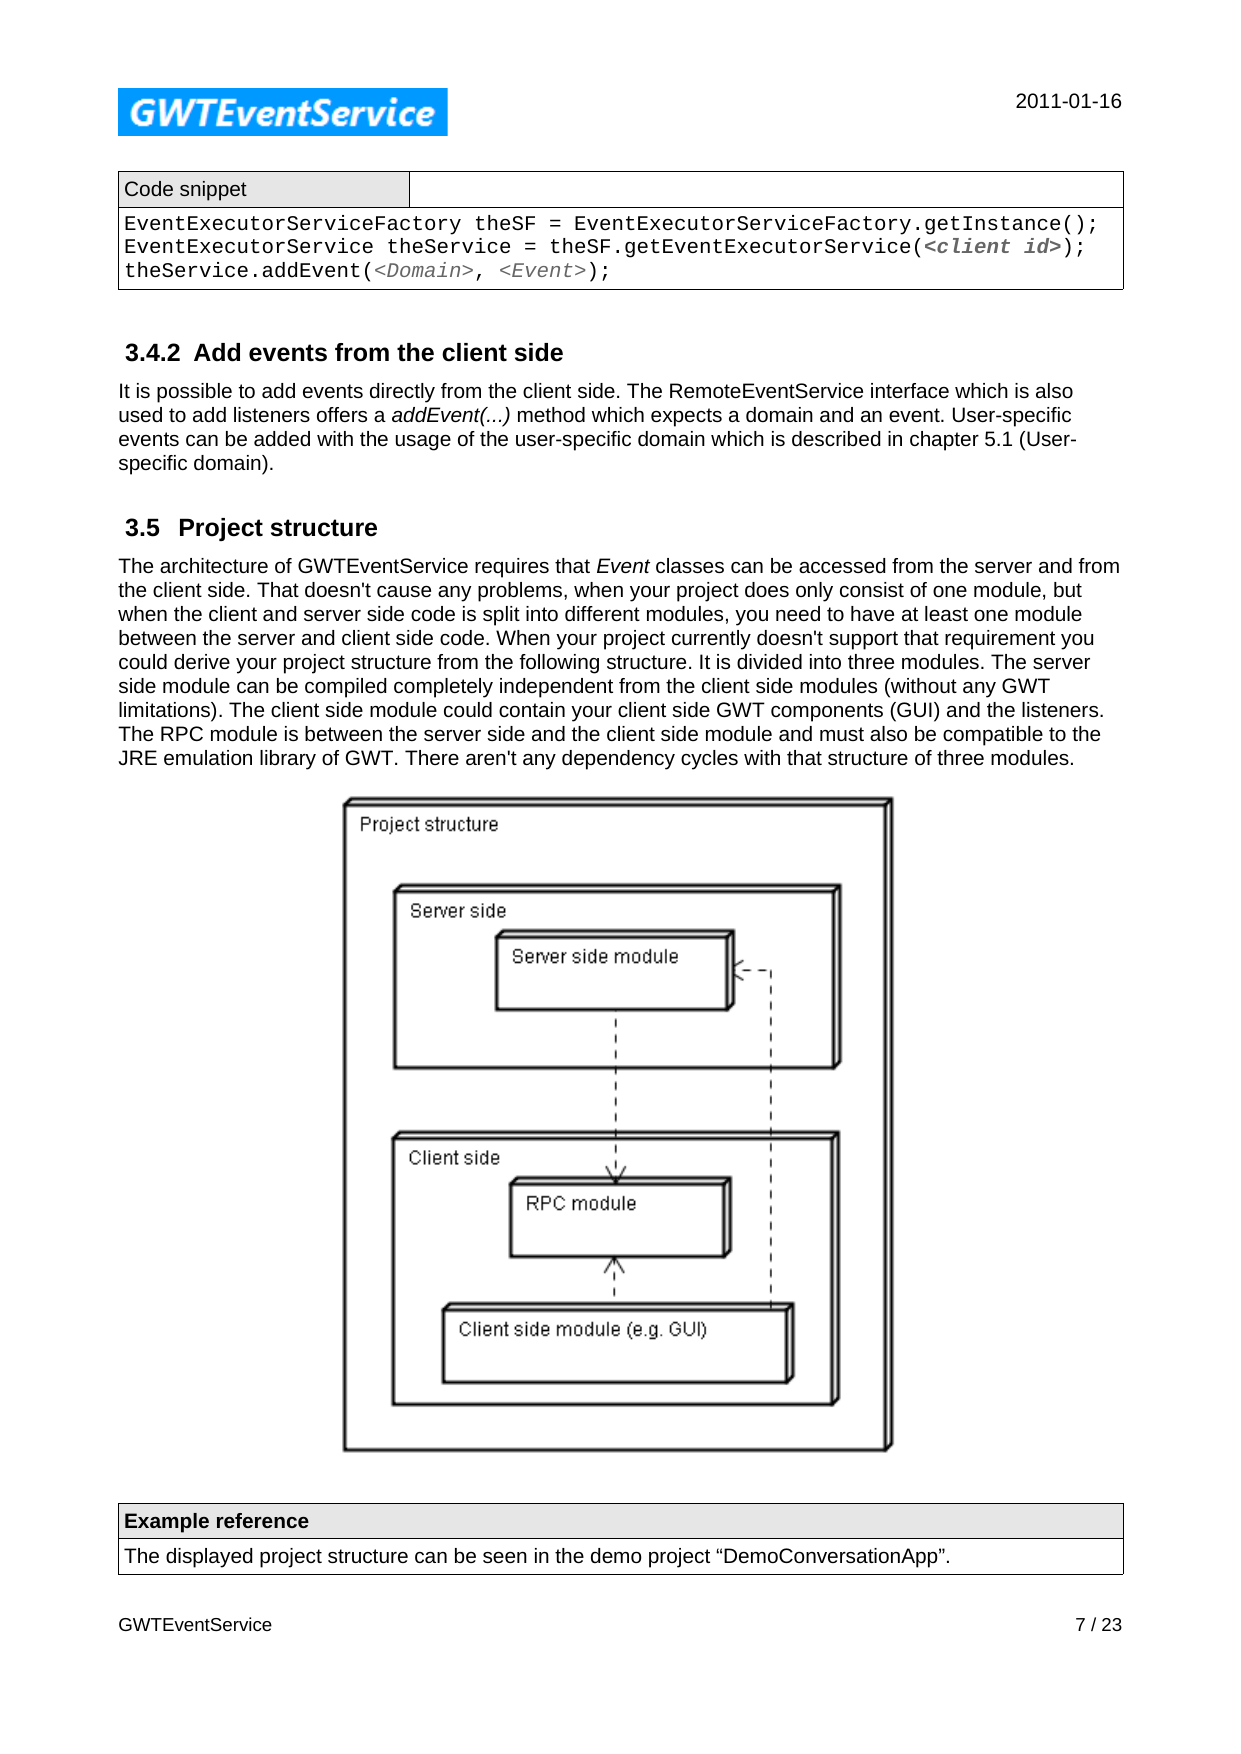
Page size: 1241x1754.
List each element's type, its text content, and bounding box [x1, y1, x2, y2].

text It is possible to add events directly from the client side. The RemoteEventService interface which is also used to add listeners offers a addEvent(...) method which expects a domain and an event. User-specific events can be added with the usage of the user-specific domain which is described in chapter 5.1 (User-specific domain). [118, 379, 1122, 475]
subtitle Add events from the client side [118, 338, 1122, 367]
table_header Example reference [119, 1504, 1123, 1538]
text The architecture of GWTEventService requires that Event classes can be accessed from the server and from the client side. That doesn't cause any problems, when your project does only consist of one module, but when the client and server side code is split into different modules, you need to have at least one module between the server and client side code. When your project currently doesn't support that requirement you could derive your project structure from the following structure. It is divided into three modules. The server side module can be compiled completely independent from the client side modules (without any GWT limitations). The client side module could contain your client side GWT components (GUI) and the listeners. The RPC module is between the server side and the client side module and must also be compatible to the JRE emulation library of GWT. There aren't any dependency cycles with that structure of three modules. [118, 554, 1122, 769]
table_cell EventExecutorServiceFactory theSF = EventExecutorServiceFactory.getInstance(); EventExecutorService theService = theSF.getEventExecutorService(<client id>); theService.addEvent(<Domain>, <Event>); [119, 208, 1123, 289]
table_header Code snippet [119, 172, 409, 207]
picture [118, 88, 448, 136]
table_header [410, 172, 1123, 207]
table_cell The displayed project structure can be seen in the demo project “DemoConversationApp”. [119, 1539, 1123, 1574]
subtitle Project structure [118, 512, 1122, 541]
